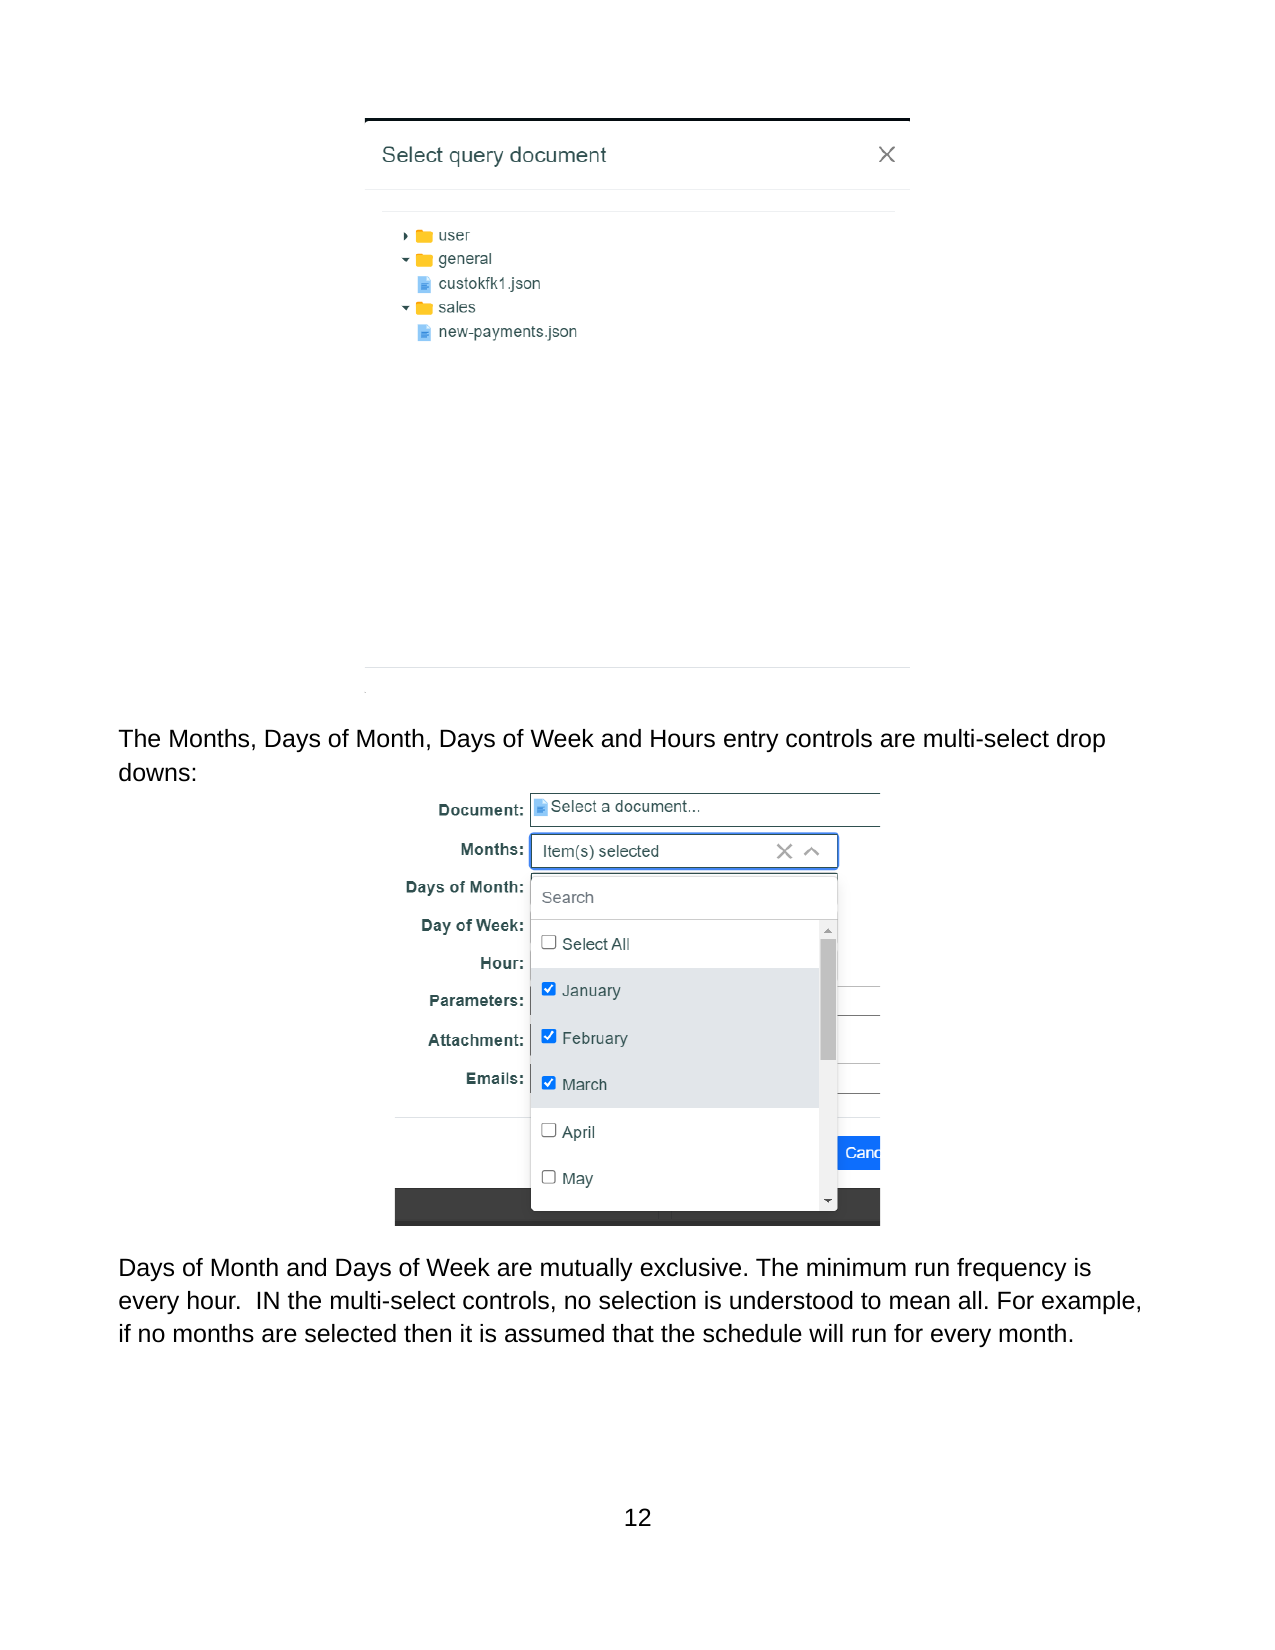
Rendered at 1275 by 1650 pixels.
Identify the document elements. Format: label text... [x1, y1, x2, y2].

text Days of Month and Days of Week are mutually exclusive. The minimum run frequency is every hour. IN the multi-select controls, no selection is understood to mean all. For example, if no months are selected then it is assumed that the schedule will run for every month. [118, 1253, 1157, 1348]
picture [364, 118, 910, 693]
picture [394, 790, 881, 1226]
text The Months, Days of Month, Days of Week and Hours entry controls are multi-select drop downs: [118, 724, 1157, 786]
